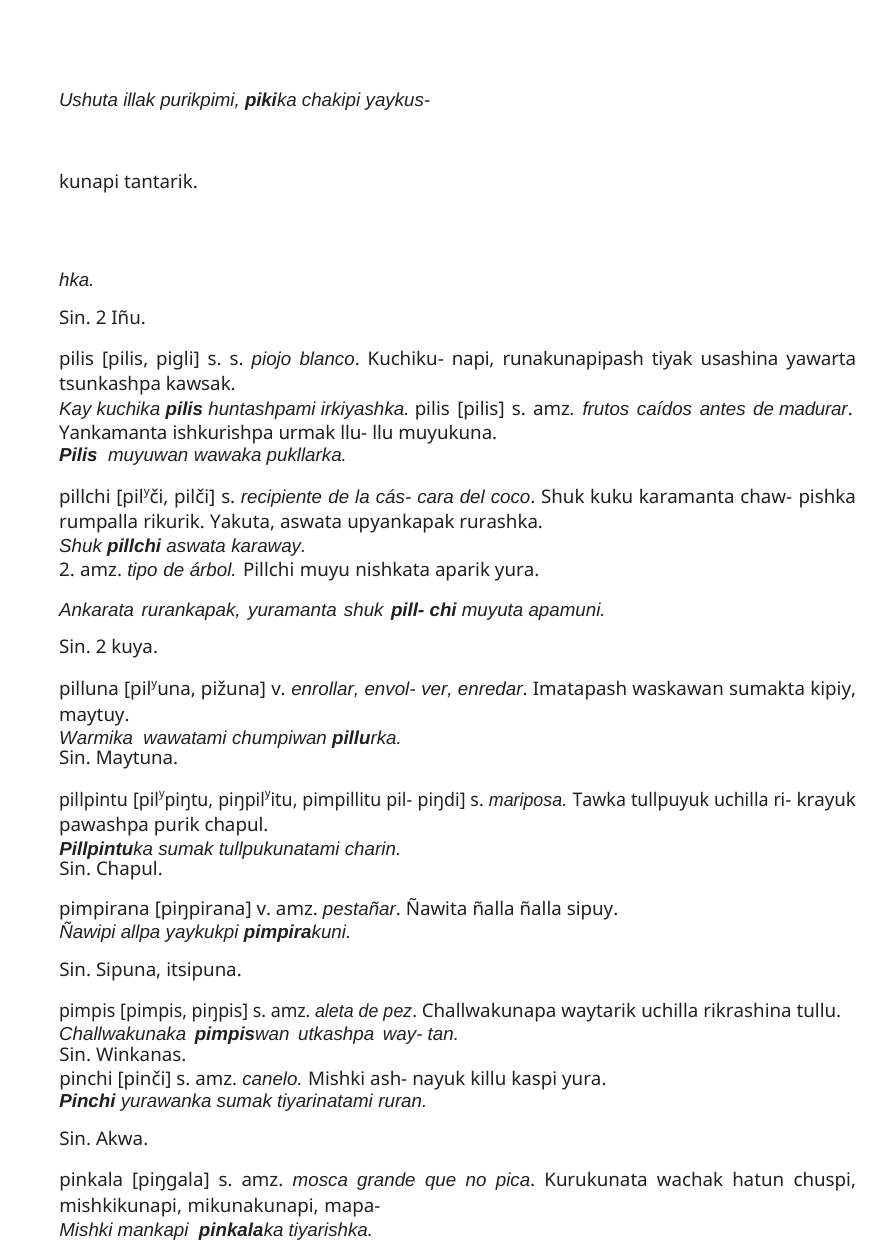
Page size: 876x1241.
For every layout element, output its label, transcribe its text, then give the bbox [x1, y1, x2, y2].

text Pilis muyuwan wawaka pukllarka. [59, 445, 856, 466]
text Sin. Chapul. [59, 859, 856, 879]
text pimpis [pimpis, piŋpis] s. amz. aleta de pez. Challwakunapa waytarik uchilla rikrashina tullu. [59, 998, 856, 1023]
text Ankarata rurankapak, yuramanta shuk pill- chi muyuta apamuni. [59, 599, 857, 620]
text Sin. Maytuna. [59, 748, 856, 769]
text Challwakunaka pimpiswan utkashpa way- tan. [59, 1023, 857, 1045]
text pinkala [piŋgala] s. amz. mosca grande que no pica. Kurukunata wachak hatun chuspi, mishkikunapi, mikunakunapi, mapa- [59, 1167, 856, 1218]
text Sin. Akwa. [59, 1129, 856, 1150]
text pilluna [pilyuna, pižuna] v. enrollar, envol- ver, enredar. Imatapash waskawan sumakta kipiy, maytuy. [59, 675, 856, 727]
text pillpintu [pilypiŋtu, piŋpilyitu, pimpillitu pil- piŋdi] s. mariposa. Tawka tullpuyuk uchilla ri- krayuk pawashpa purik chapul. [59, 786, 856, 837]
text pinchi [pinči] s. amz. canelo. Mishki ash- nayuk killu kaspi yura. [59, 1066, 856, 1090]
text Sin. 2 kuya. [59, 638, 856, 658]
text Kay kuchika pilis huntashpami irkiyashka. pilis [pilis] s. amz. frutos caídos antes de madurar. Yankamanta ishkurishpa urmak llu- llu muyukuna. [59, 396, 856, 444]
text Sin. Sipuna, itsipuna. [59, 961, 856, 981]
text hka. [59, 269, 856, 290]
text Sin. 2 Iñu. [59, 308, 856, 328]
text pimpirana [piŋpirana] v. amz. pestañar. Ñawita ñalla ñalla sipuy. [59, 896, 856, 920]
text Sin. Winkanas. [59, 1045, 856, 1066]
text Pinchi yurawanka sumak tiyarinatami ruran. [59, 1090, 856, 1112]
text Ushuta illak purikpimi, pikika chakipi yaykus- [59, 88, 856, 110]
text Shuk pillchi aswata karaway. [59, 534, 856, 556]
text 2. amz. tipo de árbol. Pillchi muyu nishkata aparik yura. [59, 556, 856, 582]
text pillchi [pilyči, pilči] s. recipiente de la cás- cara del coco. Shuk kuku karamanta chaw- pishka rumpalla rikurik. Yakuta, aswata upyankapak rurashka. [59, 483, 856, 534]
text Warmika wawatami chumpiwan pillurka. [59, 727, 856, 748]
text kunapi tantarik. [59, 169, 856, 194]
text Pillpintuka sumak tullpukunatami charin. [59, 837, 856, 859]
text Ñawipi allpa yaykukpi pimpirakuni. [59, 921, 856, 943]
text Mishki mankapi pinkalaka tiyarishka. [59, 1218, 856, 1240]
text pilis [pilis, pigli] s. s. piojo blanco. Kuchiku- napi, runakunapipash tiyak usashina yawarta tsunkashpa kawsak. [59, 345, 856, 396]
